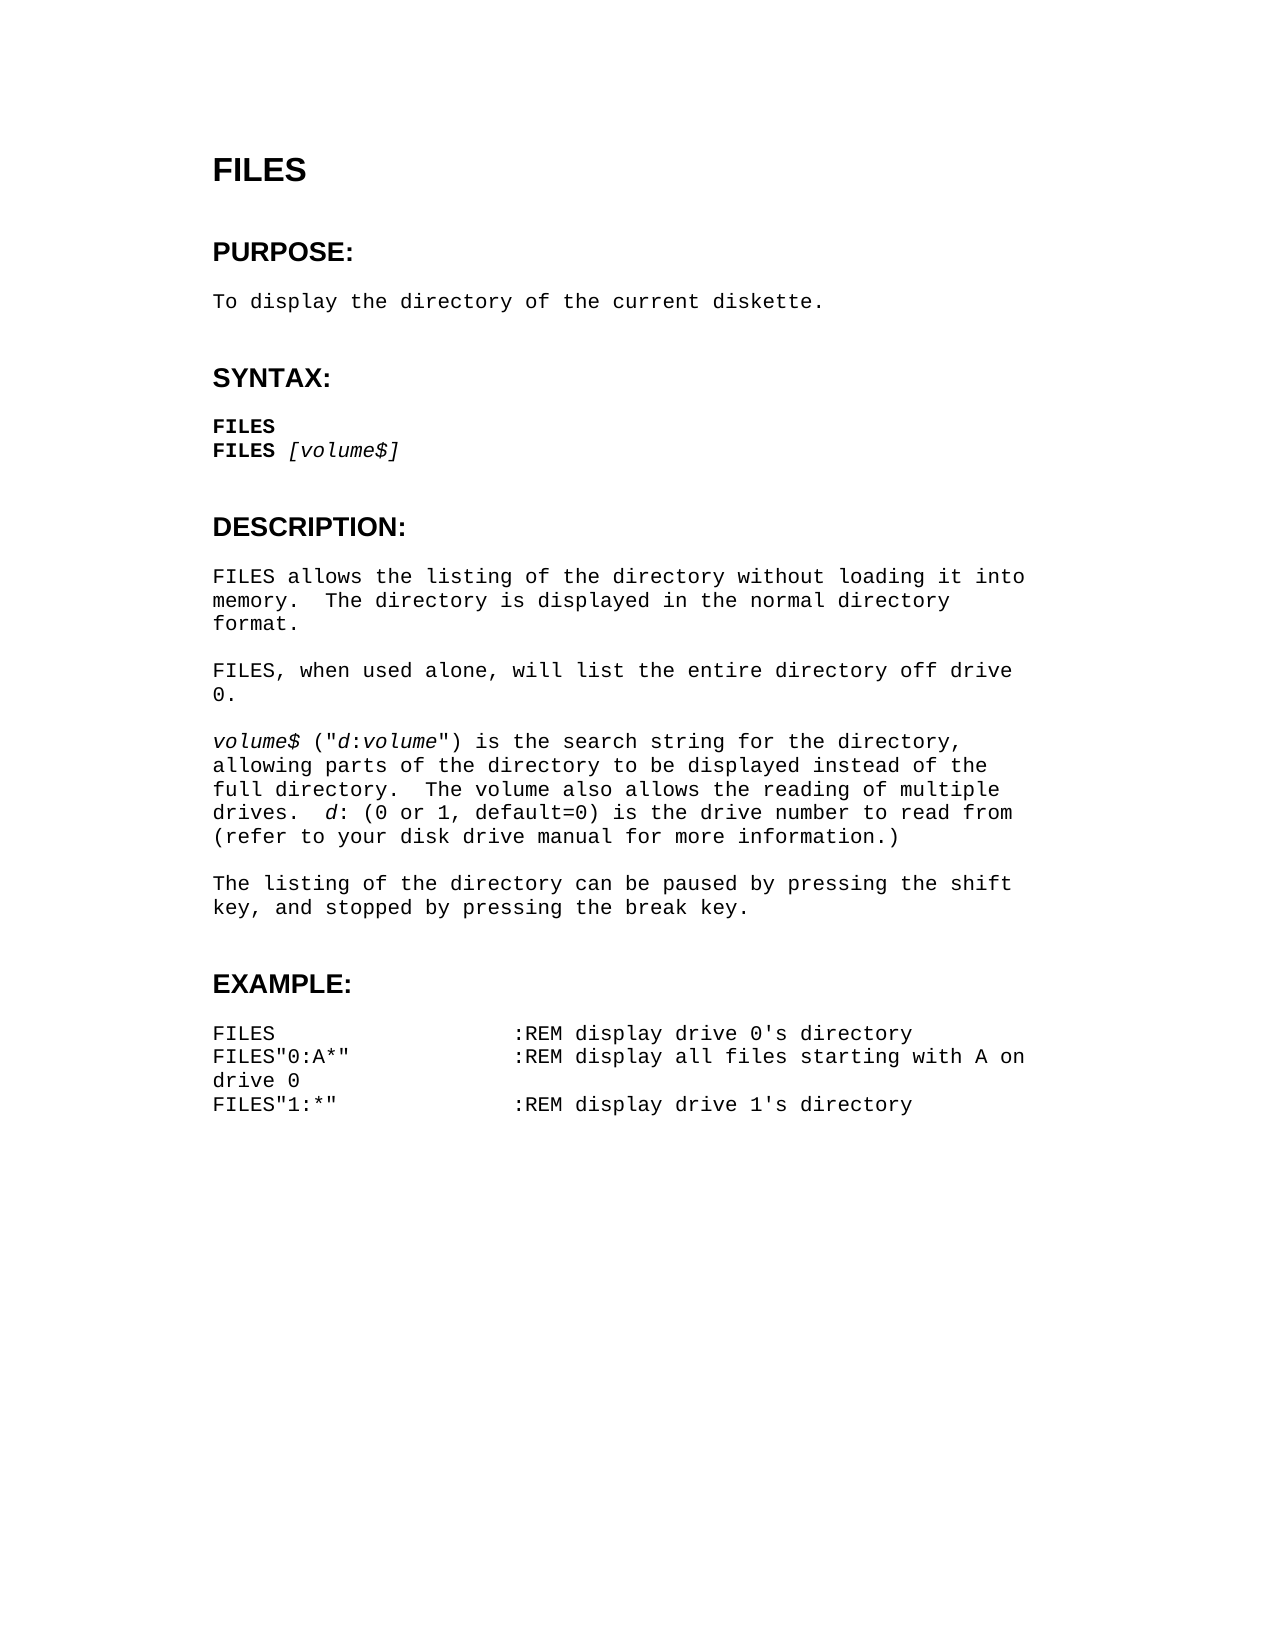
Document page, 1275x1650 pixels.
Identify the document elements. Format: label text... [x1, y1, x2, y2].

text FILES"1:*" :REM display drive 1's directory [212, 1094, 1031, 1117]
text FILES [212, 416, 1031, 440]
text volume$ ("d:volume") is the search string for the directory, allowing parts of the directory to be displayed instead of the full directory. The volume also allows the reading of multiple drives. d: (0 or 1, default=0) is the drive number to read from (refer to your disk drive manual for more information.) [212, 731, 1031, 850]
text PURPOSE: [212, 236, 1031, 267]
text To display the directory of the current diskette. [212, 291, 1031, 314]
text SYNTAX: [212, 362, 1031, 393]
text FILES"0:A*" :REM display all files starting with A on drive 0 [212, 1046, 1031, 1094]
text FILES :REM display drive 0's directory [212, 1023, 1031, 1046]
text FILES, when used alone, will list the entire directory off drive 0. [212, 661, 1031, 708]
text EXAMPLE: [212, 968, 1031, 999]
text FILES [212, 150, 1031, 188]
text The listing of the directory can be paused by pressing the shift key, and stopped by pressing the break key. [212, 873, 1031, 921]
text FILES [volume$] [212, 440, 1031, 464]
text DESCRIPTION: [212, 511, 1031, 542]
text FILES allows the listing of the directory without loading it into memory. The directory is displayed in the normal directory format. [212, 566, 1031, 637]
